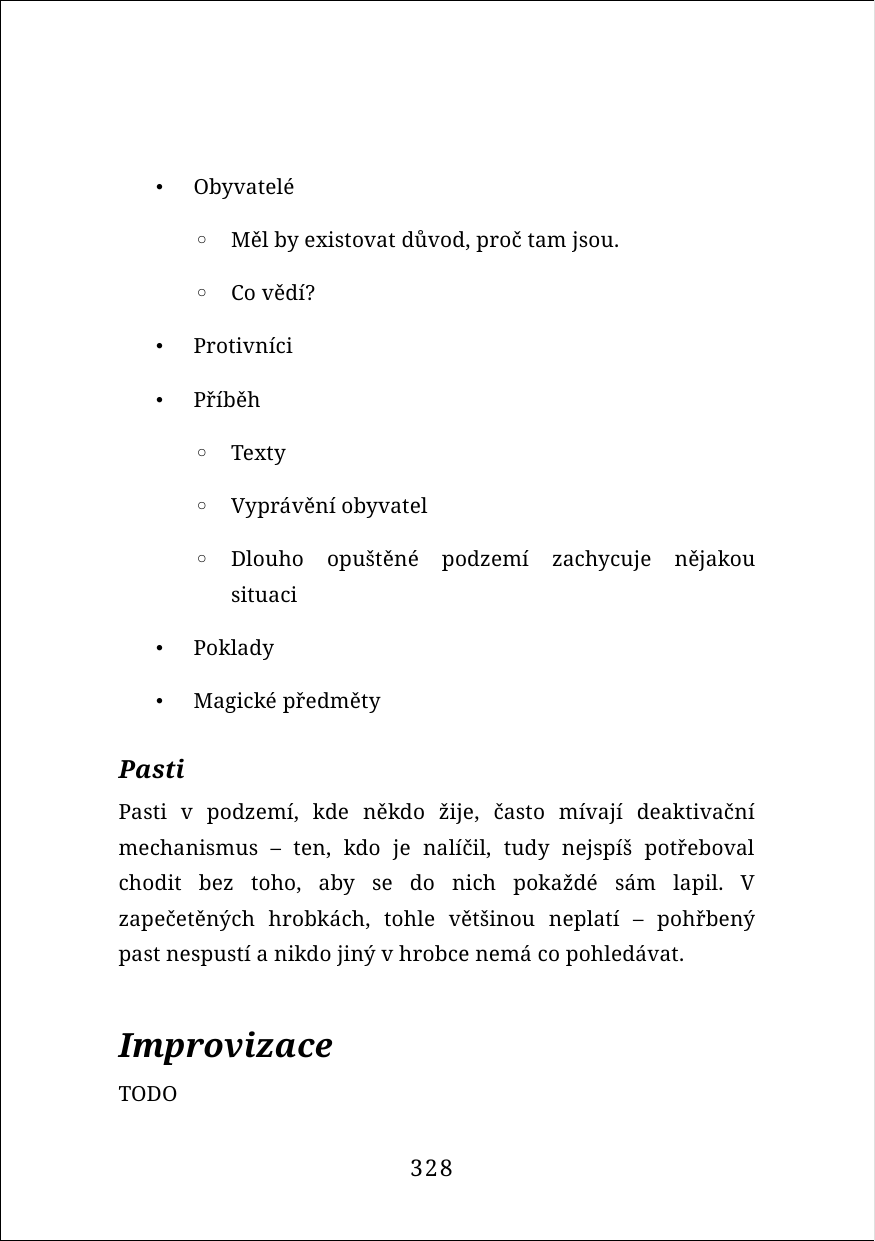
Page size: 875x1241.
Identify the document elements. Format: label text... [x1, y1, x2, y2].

list Měl by existovat důvod, proč tam jsou. [193, 225, 756, 253]
list Magické předměty [156, 686, 756, 715]
list Protivníci [156, 331, 756, 360]
subtitle Pasti [118, 751, 756, 785]
list Co vědí? [193, 278, 756, 307]
list Poklady [156, 633, 756, 662]
text Pasti v podzemí, kde někdo žije, často mívají deaktivační mechanismus – ten, kdo je nalíčil, tudy nejspíš potřeboval chodit bez toho, aby se do nich pokaždé sám lapil. V zapečetěných hrobkách, tohle většinou neplatí – pohřbený past nespustí a nikdo jiný v hrobce nemá co pohledávat. [118, 797, 756, 968]
subtitle Improvizace [118, 1022, 756, 1067]
list Příběh [156, 385, 756, 413]
text TODO [118, 1079, 756, 1108]
list Vyprávění obyvatel [193, 491, 756, 519]
list Obyvatelé [156, 172, 756, 200]
list Dlouho opuštěné podzemí zachycuje nějakou situaci [193, 544, 756, 608]
list Texty [193, 438, 756, 466]
